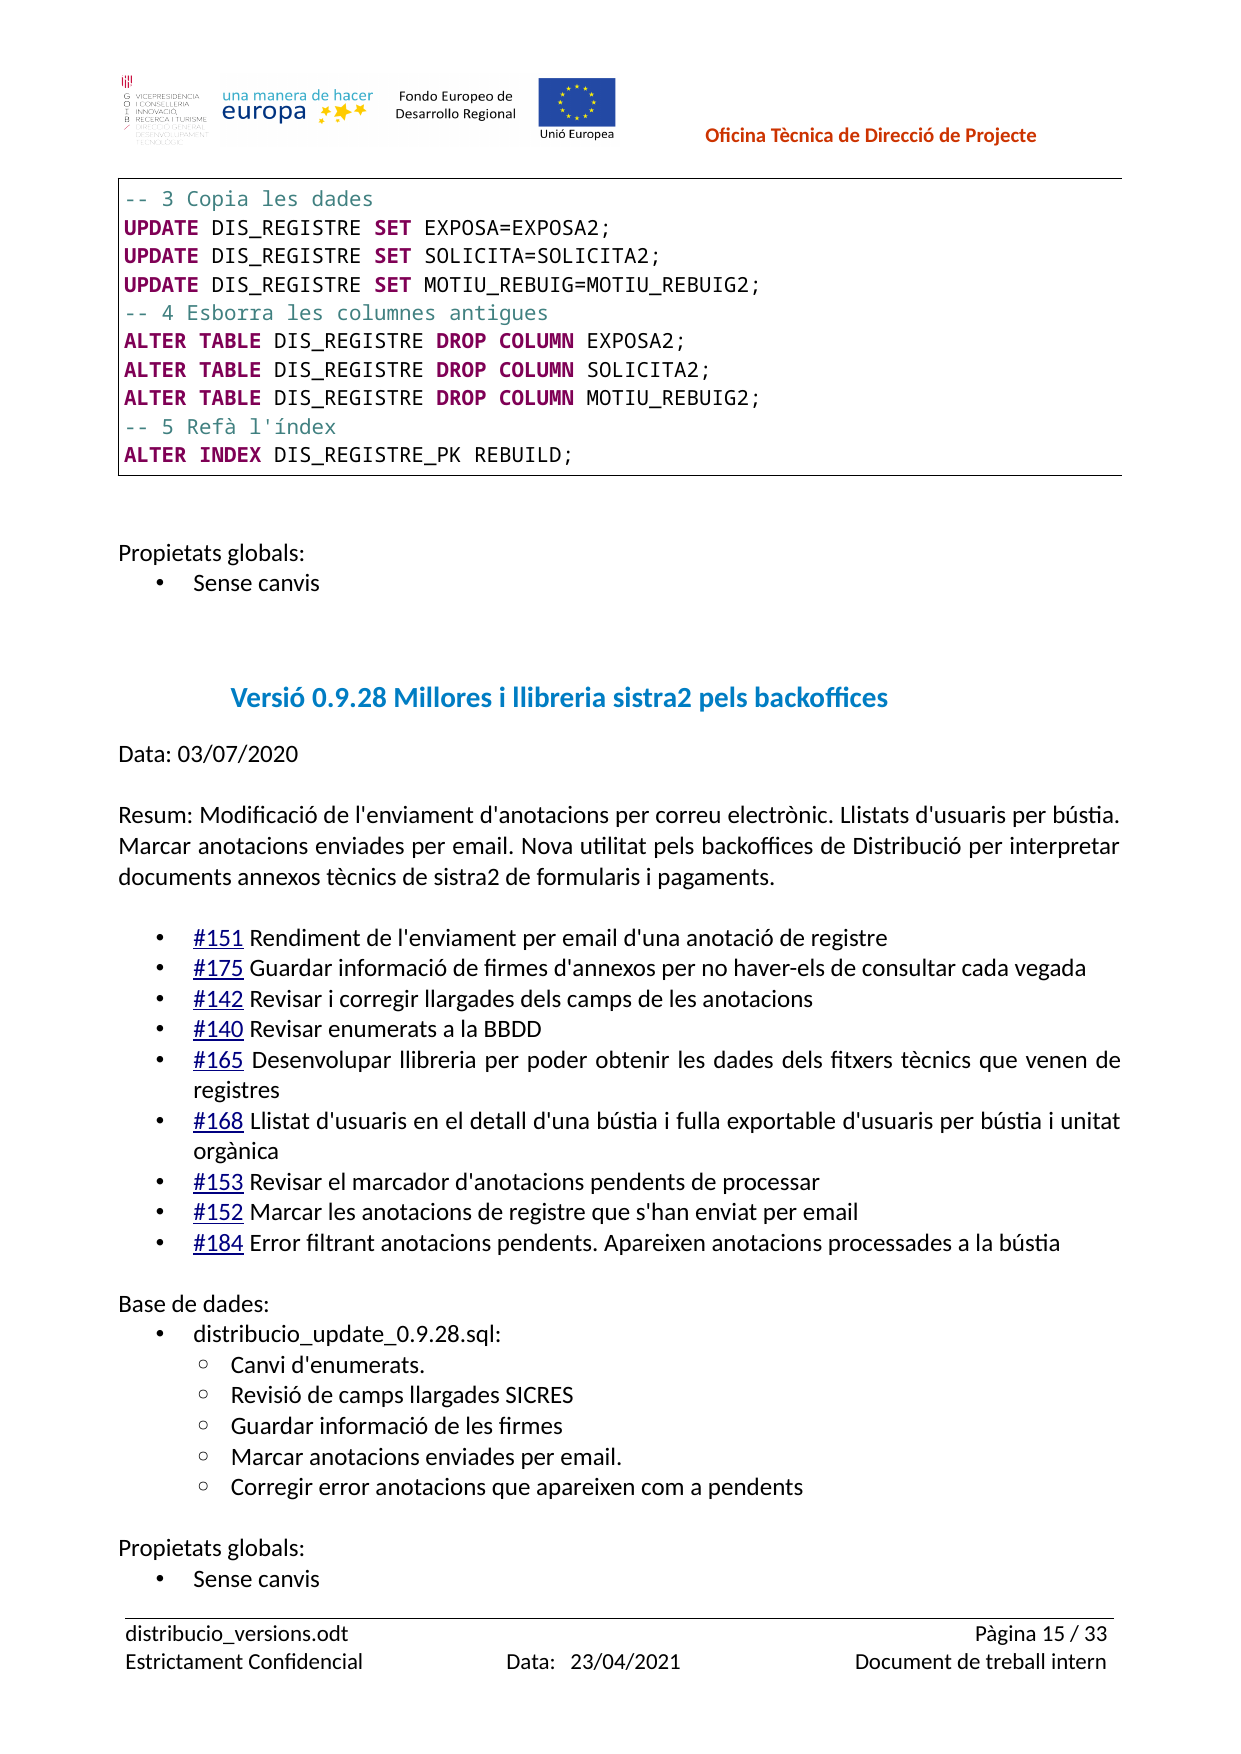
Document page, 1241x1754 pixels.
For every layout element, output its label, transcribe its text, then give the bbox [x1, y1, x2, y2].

text Propietats globals: [118, 537, 1122, 567]
list #153 Revisar el marcador d'anotacions pendents de processar [156, 1166, 1122, 1196]
list #165 Desenvolupar llibreria per poder obtenir les dades dels fitxers tècnics que venen de registres [156, 1044, 1122, 1105]
list Guardar informació de les firmes [193, 1410, 1122, 1441]
table_header -- 3 Copia les dades UPDATE DIS_REGISTRE SET EXPOSA=EXPOSA2; UPDATE DIS_REGISTRE SET SOLICITA=SOLICITA2; UPDATE DIS_REGISTRE SET MOTIU_REBUIG=MOTIU_REBUIG2; -- 4 Esborra les columnes antigues ALTER TABLE DIS_REGISTRE DROP COLUMN EXPOSA2; ALTER TABLE DIS_REGISTRE DROP COLUMN SOLICITA2; ALTER TABLE DIS_REGISTRE DROP COLUMN MOTIU_REBUIG2; -- 5 Refà l'índex ALTER INDEX DIS_REGISTRE_PK REBUILD; [119, 179, 1122, 474]
subtitle Versió 0.9.28 Millores i llibreria sistra2 pels backoffices [153, 679, 1122, 715]
list #168 Llistat d'usuaris en el detall d'una bústia i fulla exportable d'usuaris per bústia i unitat orgànica [156, 1105, 1122, 1166]
picture [219, 73, 621, 147]
text Propietats globals: [118, 1532, 1122, 1563]
text Data: 03/07/2020 [118, 739, 1122, 769]
picture [118, 73, 213, 147]
list #184 Error filtrant anotacions pendents. Apareixen anotacions processades a la bústia [156, 1227, 1122, 1257]
list #140 Revisar enumerats a la BBDD [156, 1013, 1122, 1044]
text Resum: Modificació de l'enviament d'anotacions per correu electrònic. Llistats d'usuaris per bústia. Marcar anotacions enviades per email. Nova utilitat pels backoffices de Distribució per interpretar documents annexos tècnics de sistra2 de formularis i pagaments. [118, 800, 1122, 891]
list Revisió de camps llargades SICRES [193, 1379, 1122, 1410]
list Sense canvis [156, 1563, 1122, 1593]
list Marcar anotacions enviades per email. [193, 1441, 1122, 1471]
list #152 Marcar les anotacions de registre que s'han enviat per email [156, 1196, 1122, 1227]
list #142 Revisar i corregir llargades dels camps de les anotacions [156, 983, 1122, 1013]
list Sense canvis [156, 567, 1122, 598]
list Canvi d'enumerats. [193, 1349, 1122, 1379]
list Corregir error anotacions que apareixen com a pendents [193, 1471, 1122, 1502]
list #151 Rendiment de l'enviament per email d'una anotació de registre [156, 922, 1122, 952]
text Base de dades: [118, 1288, 1122, 1318]
list #175 Guardar informació de firmes d'annexos per no haver-els de consultar cada vegada [156, 952, 1122, 983]
list distribucio_update_0.9.28.sql: [156, 1318, 1122, 1349]
